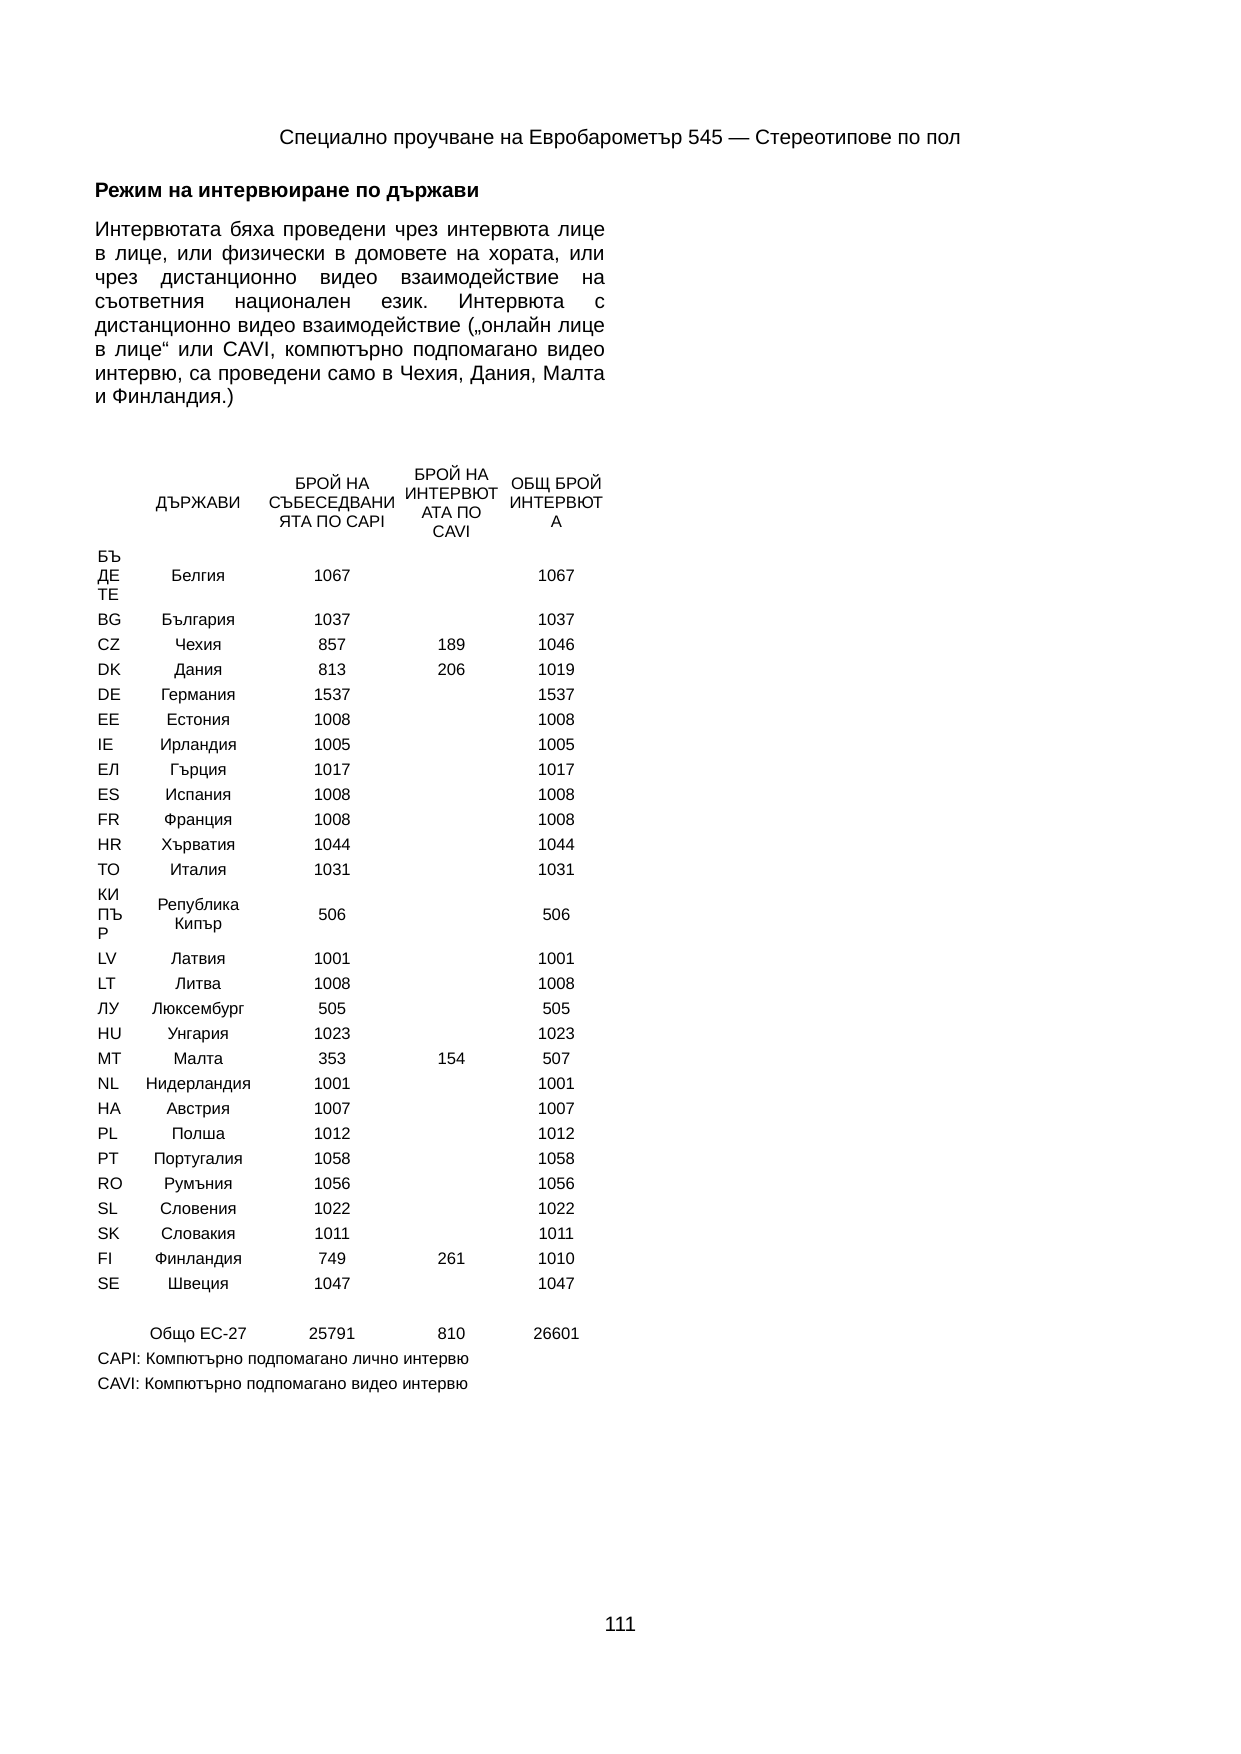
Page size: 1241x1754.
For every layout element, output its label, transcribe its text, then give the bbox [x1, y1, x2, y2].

table_cell [400, 1171, 502, 1196]
table_cell Белгия [133, 544, 263, 607]
table_cell MT [95, 1046, 133, 1071]
table_cell Малта [133, 1046, 263, 1071]
text Режим на интервюиране по държави [94, 178, 605, 202]
table_cell Словакия [133, 1221, 263, 1246]
table_cell [400, 1296, 502, 1321]
table_cell НА [95, 1096, 133, 1121]
table_cell 1023 [264, 1021, 400, 1046]
table_cell 1008 [264, 807, 400, 832]
table_cell Люксембург [133, 996, 263, 1021]
table_cell [400, 1021, 502, 1046]
table_cell SL [95, 1196, 133, 1221]
table_cell 1007 [502, 1096, 610, 1121]
table_cell Латвия [133, 946, 263, 971]
table_cell 1537 [502, 682, 610, 707]
table_cell PL [95, 1121, 133, 1146]
table_cell 1017 [264, 757, 400, 782]
table_cell 1056 [502, 1171, 610, 1196]
table_cell Естония [133, 707, 263, 732]
table_cell 810 [400, 1321, 502, 1346]
table_cell Румъния [133, 1171, 263, 1196]
table_cell Финландия [133, 1246, 263, 1271]
table_cell HU [95, 1021, 133, 1046]
table_cell 154 [400, 1046, 502, 1071]
table_cell 1037 [264, 607, 400, 632]
table_cell 1031 [502, 857, 610, 882]
table_cell 1010 [502, 1246, 610, 1271]
table_cell Литва [133, 971, 263, 996]
table_header [95, 461, 133, 544]
table_cell 1008 [502, 971, 610, 996]
table_cell SK [95, 1221, 133, 1246]
table_cell Нидерландия [133, 1071, 263, 1096]
table_cell 507 [502, 1046, 610, 1071]
table_cell 1031 [264, 857, 400, 882]
table_cell Франция [133, 807, 263, 832]
table_cell Чехия [133, 632, 263, 657]
table_cell [400, 1146, 502, 1171]
table_cell [502, 1296, 610, 1321]
table_cell [400, 857, 502, 882]
table_cell [400, 996, 502, 1021]
table_cell 749 [264, 1246, 400, 1271]
table_cell 1067 [264, 544, 400, 607]
table_cell 505 [264, 996, 400, 1021]
table_cell 1001 [264, 946, 400, 971]
table_cell EE [95, 707, 133, 732]
table_cell 25791 [264, 1321, 400, 1346]
table_cell Гърция [133, 757, 263, 782]
table_cell Австрия [133, 1096, 263, 1121]
table_cell 1056 [264, 1171, 400, 1196]
table_cell 206 [400, 657, 502, 682]
table_cell Испания [133, 782, 263, 807]
table_cell 1058 [264, 1146, 400, 1171]
table_cell [400, 832, 502, 857]
table_cell Португалия [133, 1146, 263, 1171]
table_cell БЪДЕТЕ [95, 544, 133, 607]
table_cell Република Кипър [133, 882, 263, 946]
table_cell Хърватия [133, 832, 263, 857]
table_cell ES [95, 782, 133, 807]
table_cell 1001 [502, 946, 610, 971]
table_cell LT [95, 971, 133, 996]
table_cell [400, 882, 502, 946]
table_cell 506 [502, 882, 610, 946]
table_cell 1022 [502, 1196, 610, 1221]
table_cell 1047 [264, 1271, 400, 1296]
table_cell 1044 [502, 832, 610, 857]
table_cell 26601 [502, 1321, 610, 1346]
table_cell [400, 782, 502, 807]
table_cell 1008 [264, 707, 400, 732]
table_cell CAPI: Компютърно подпомагано лично интервю [95, 1346, 610, 1371]
table_cell Полша [133, 1121, 263, 1146]
table_cell 1044 [264, 832, 400, 857]
table_cell ЛУ [95, 996, 133, 1021]
table_cell IE [95, 732, 133, 757]
table_cell CAVI: Компютърно подпомагано видео интервю [95, 1371, 610, 1396]
table_cell 1008 [502, 807, 610, 832]
table_cell CZ [95, 632, 133, 657]
table_cell 1537 [264, 682, 400, 707]
table_cell 1023 [502, 1021, 610, 1046]
table_cell 1012 [502, 1121, 610, 1146]
table_cell 1058 [502, 1146, 610, 1171]
table_cell 1011 [264, 1221, 400, 1246]
table_cell DE [95, 682, 133, 707]
table_header ДЪРЖАВИ [133, 461, 263, 544]
table_cell [400, 732, 502, 757]
table_cell 1008 [502, 707, 610, 732]
table_cell [400, 1071, 502, 1096]
table_cell България [133, 607, 263, 632]
table_cell Ирландия [133, 732, 263, 757]
table_cell [95, 1321, 133, 1346]
table_cell 1008 [502, 782, 610, 807]
table_cell NL [95, 1071, 133, 1096]
table_cell LV [95, 946, 133, 971]
table_header БРОЙ НА ИНТЕРВЮТАТА ПО CAVI [400, 461, 502, 544]
table_cell Словения [133, 1196, 263, 1221]
table_cell [400, 807, 502, 832]
text Интервютата бяха проведени чрез интервюта лице в лице, или физически в домовете на хората, или чрез дистанционно видео взаимодействие на съответния национален език. Интервюта с дистанционно видео взаимодействие („онлайн лице в лице“ или CAVI, компютърно подпомагано видео интервю, са проведени само в Чехия, Дания, Малта и Финландия.) [94, 217, 605, 408]
table_cell [400, 946, 502, 971]
table_cell 1017 [502, 757, 610, 782]
table_cell [400, 971, 502, 996]
table_cell 1019 [502, 657, 610, 682]
table_cell 1001 [502, 1071, 610, 1096]
table_cell 261 [400, 1246, 502, 1271]
table_cell [400, 682, 502, 707]
table_cell 189 [400, 632, 502, 657]
table_cell FI [95, 1246, 133, 1271]
table_cell Германия [133, 682, 263, 707]
table_cell 857 [264, 632, 400, 657]
table_cell 1067 [502, 544, 610, 607]
table_cell ТО [95, 857, 133, 882]
table_cell [400, 1096, 502, 1121]
table_cell 1037 [502, 607, 610, 632]
table_cell [400, 1271, 502, 1296]
table_cell Дания [133, 657, 263, 682]
table_cell Италия [133, 857, 263, 882]
table_cell 1001 [264, 1071, 400, 1096]
table_cell 1007 [264, 1096, 400, 1121]
table_cell 1012 [264, 1121, 400, 1146]
table_cell 1005 [502, 732, 610, 757]
table_cell [95, 1296, 133, 1321]
table_cell 1005 [264, 732, 400, 757]
table_cell 1011 [502, 1221, 610, 1246]
table_cell PT [95, 1146, 133, 1171]
table_cell FR [95, 807, 133, 832]
table_cell Общо ЕС-27 [133, 1321, 263, 1346]
table_cell [400, 1196, 502, 1221]
table_cell HR [95, 832, 133, 857]
table_cell [400, 707, 502, 732]
table_cell [400, 757, 502, 782]
table_cell 1008 [264, 782, 400, 807]
table_cell ЕЛ [95, 757, 133, 782]
table_cell SE [95, 1271, 133, 1296]
table_cell Швеция [133, 1271, 263, 1296]
table_cell 353 [264, 1046, 400, 1071]
table_cell КИПЪР [95, 882, 133, 946]
table_cell Унгария [133, 1021, 263, 1046]
table_header БРОЙ НА СЪБЕСЕДВАНИЯТА ПО CAPI [264, 461, 400, 544]
table_cell 506 [264, 882, 400, 946]
table_cell BG [95, 607, 133, 632]
table_cell 813 [264, 657, 400, 682]
table_cell [264, 1296, 400, 1321]
table_cell DK [95, 657, 133, 682]
table_cell [400, 1121, 502, 1146]
table_header ОБЩ БРОЙ ИНТЕРВЮТА [502, 461, 610, 544]
table_cell [400, 1221, 502, 1246]
table_cell 1047 [502, 1271, 610, 1296]
table_cell 1022 [264, 1196, 400, 1221]
table_cell 505 [502, 996, 610, 1021]
table_cell RO [95, 1171, 133, 1196]
table_cell [400, 607, 502, 632]
table_cell 1008 [264, 971, 400, 996]
table_cell 1046 [502, 632, 610, 657]
table_cell [400, 544, 502, 607]
table_cell [133, 1296, 263, 1321]
